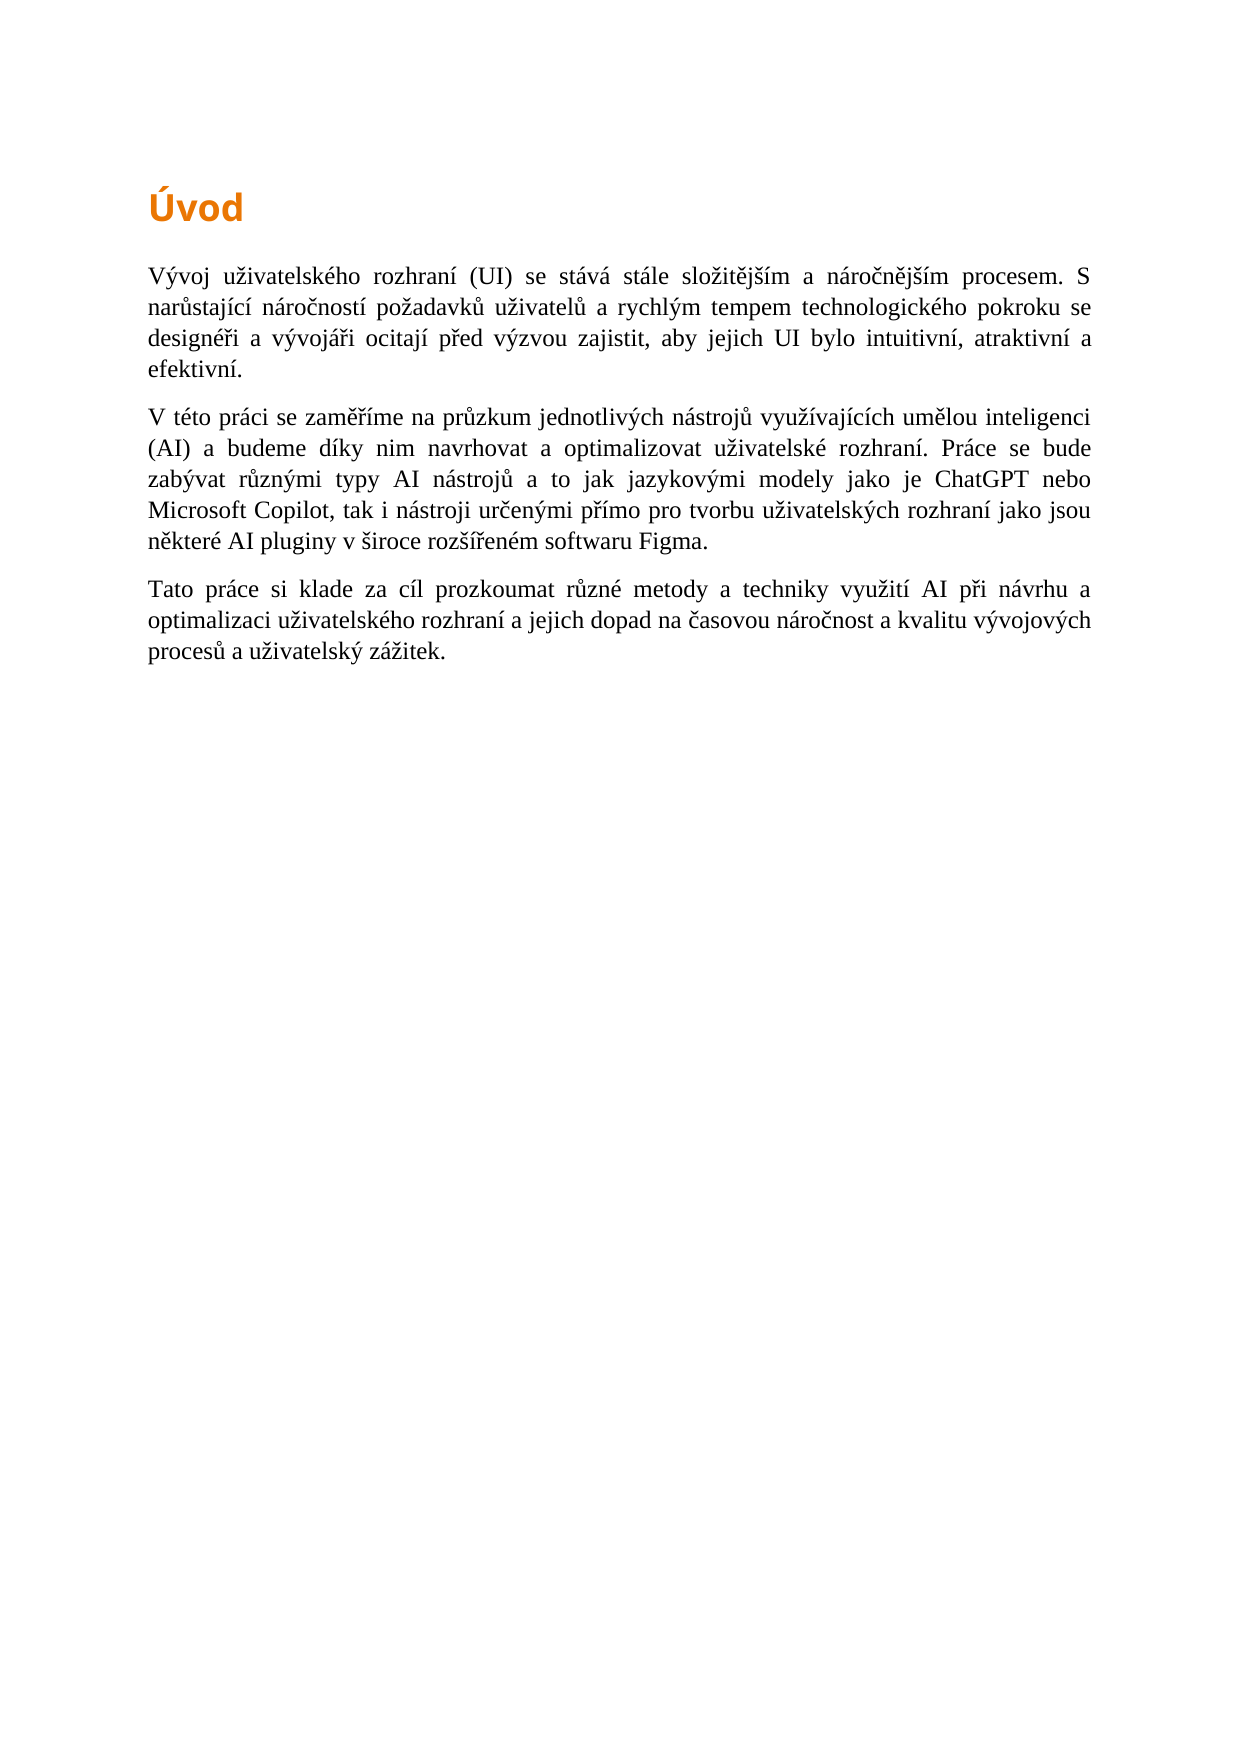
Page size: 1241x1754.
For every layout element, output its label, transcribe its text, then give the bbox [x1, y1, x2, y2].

text Tato práce si klade za cíl prozkoumat různé metody a techniky využití AI při návrhu a optimalizaci uživatelského rozhraní a jejich dopad na časovou náročnost a kvalitu vývojových procesů a uživatelský zážitek. [148, 574, 1092, 664]
text Vývoj uživatelského rozhraní (UI) se stává stále složitějším a náročnějším procesem. S narůstající náročností požadavků uživatelů a rychlým tempem technologického pokroku se designéři a vývojáři ocitají před výzvou zajistit, aby jejich UI bylo intuitivní, atraktivní a efektivní. [148, 261, 1092, 383]
text V této práci se zaměříme na průzkum jednotlivých nástrojů využívajících umělou inteligenci (AI) a budeme díky nim navrhovat a optimalizovat uživatelské rozhraní. Práce se bude zabývat různými typy AI nástrojů a to jak jazykovými modely jako je ChatGPT nebo Microsoft Copilot, tak i nástroji určenými přímo pro tvorbu uživatelských rozhraní jako jsou některé AI pluginy v široce rozšířeném softwaru Figma. [148, 402, 1092, 555]
subtitle Úvod [148, 181, 1092, 232]
